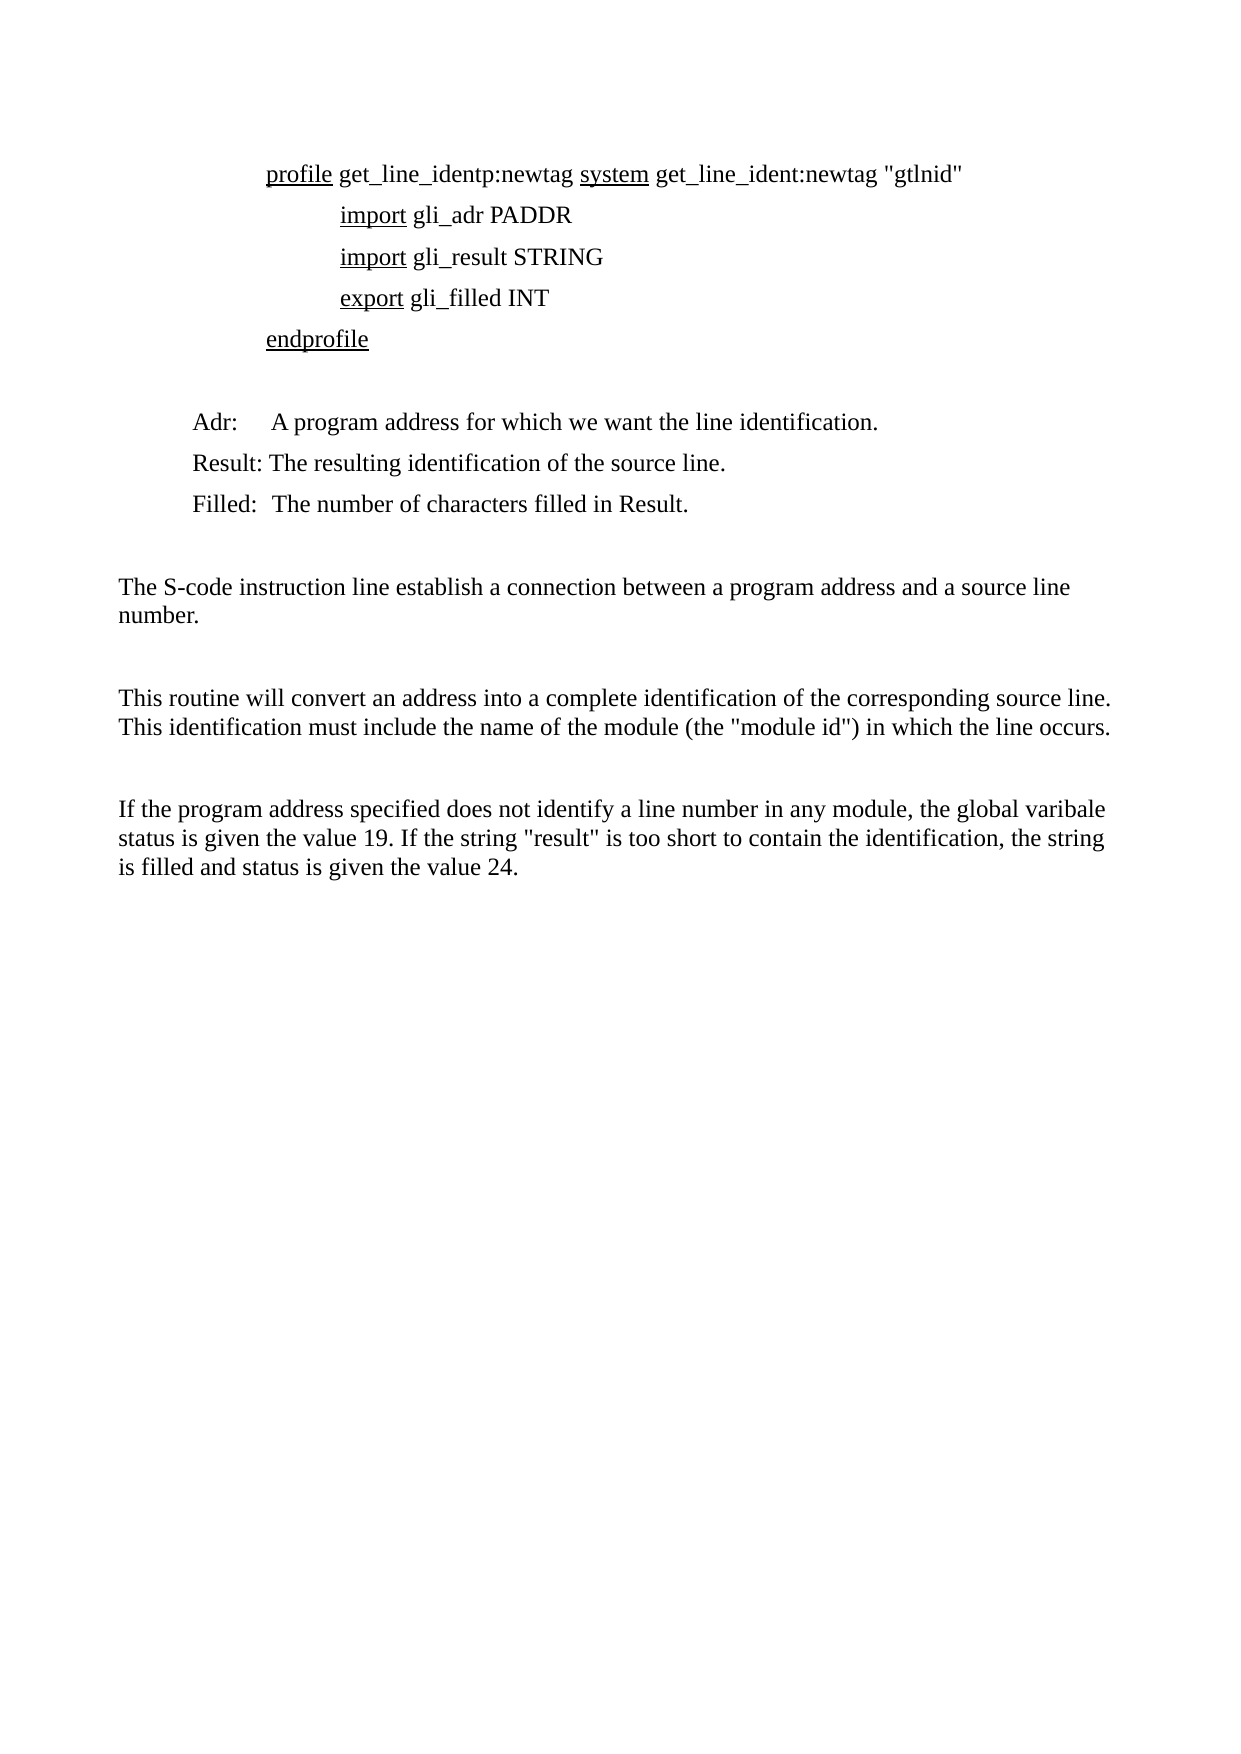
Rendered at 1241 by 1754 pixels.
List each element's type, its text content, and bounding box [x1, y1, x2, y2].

text import gli_adr PADDR [118, 201, 1122, 229]
text If the program address specified does not identify a line number in any module, the global varibale status is given the value 19. If the string "result" is too short to contain the identification, the string is filled and status is given the value 24. [118, 794, 1122, 881]
text The S-code instruction line establish a connection between a program address and a source line number. [118, 572, 1122, 629]
text This routine will convert an address into a complete identification of the corresponding source line. This identification must include the name of the module (the "module id") in which the line occurs. [118, 683, 1122, 741]
text Result: The resulting identification of the source line. [118, 448, 1122, 477]
text import gli_result STRING [118, 242, 1122, 271]
text profile get_line_identp:newtag system get_line_ident:newtag "gtlnid" [118, 159, 1122, 188]
text Filled: The number of characters filled in Result. [118, 489, 1122, 518]
text endprofile [118, 324, 1122, 353]
text export gli_filled INT [118, 283, 1122, 312]
text Adr: A program address for which we want the line identification. [118, 407, 1122, 436]
